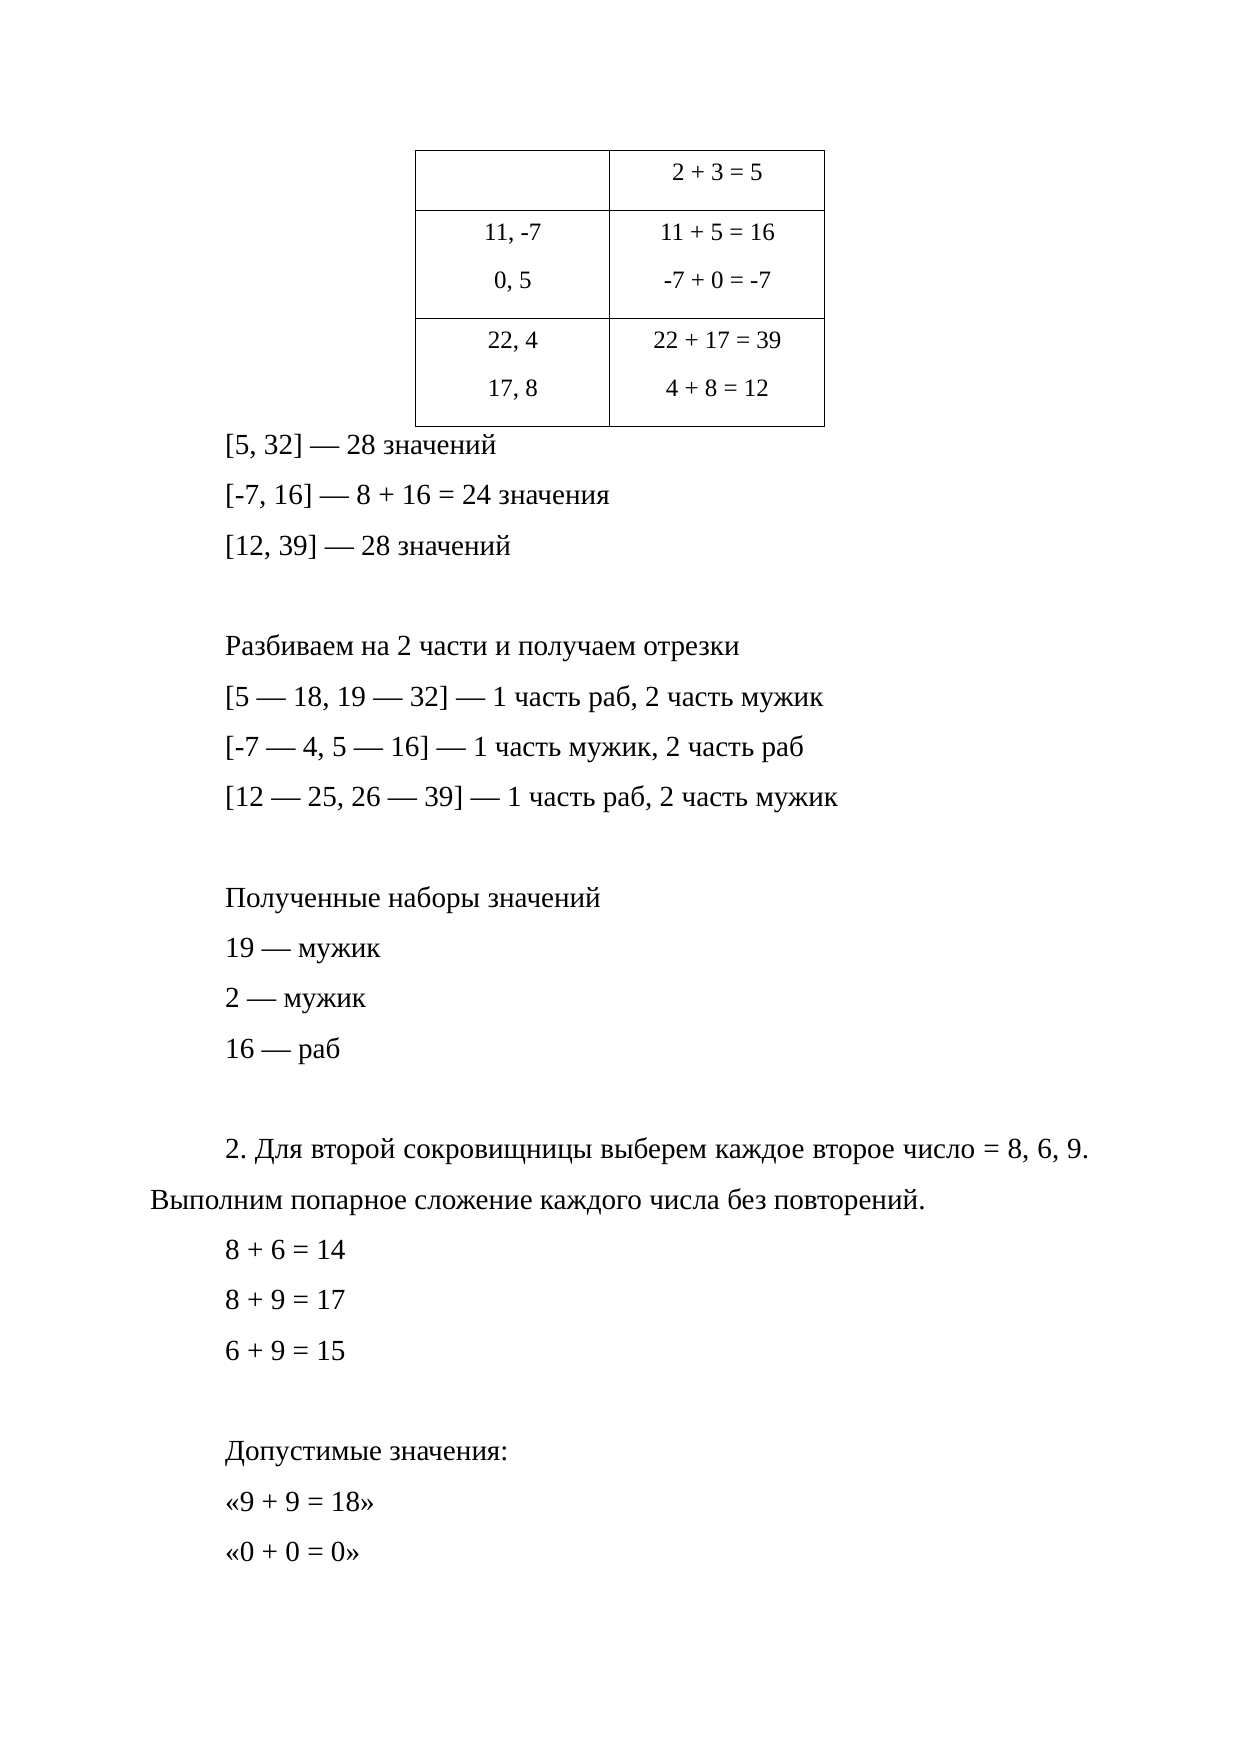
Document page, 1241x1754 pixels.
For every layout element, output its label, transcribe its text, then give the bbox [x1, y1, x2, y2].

text «0 + 0 = 0» [150, 1534, 1090, 1567]
table_cell 11, -7 0, 5 [416, 211, 609, 318]
text [-7 — 4, 5 — 16] — 1 часть мужик, 2 часть раб [150, 729, 1090, 762]
text 16 — раб [150, 1031, 1090, 1064]
text 8 + 9 = 17 [150, 1282, 1090, 1316]
table_cell 22 + 17 = 39 4 + 8 = 12 [610, 319, 824, 426]
text 6 + 9 = 15 [150, 1333, 1090, 1366]
text [5 — 18, 19 — 32] — 1 часть раб, 2 часть мужик [150, 679, 1090, 712]
text [12, 39] — 28 значений [150, 528, 1090, 561]
text [12 — 25, 26 — 39] — 1 часть раб, 2 часть мужик [150, 779, 1090, 813]
text 8 + 6 = 14 [150, 1232, 1090, 1266]
table_cell 2 + 3 = 5 [610, 151, 824, 210]
text [5, 32] — 28 значений [150, 427, 1090, 461]
text 2. Для второй сокровищницы выберем каждое второе число = 8, 6, 9. Выполним попарное сложение каждого числа без повторений. [150, 1131, 1090, 1215]
text Допустимые значения: [150, 1433, 1090, 1467]
text 19 — мужик [150, 930, 1090, 964]
table_cell 11 + 5 = 16 -7 + 0 = -7 [610, 211, 824, 318]
text Разбиваем на 2 части и получаем отрезки [150, 628, 1090, 662]
text [-7, 16] — 8 + 16 = 24 значения [150, 477, 1090, 511]
text 2 — мужик [150, 981, 1090, 1014]
table_cell 22, 4 17, 8 [416, 319, 609, 426]
text Полученные наборы значений [150, 880, 1090, 913]
table_cell [416, 151, 609, 210]
text «9 + 9 = 18» [150, 1484, 1090, 1517]
